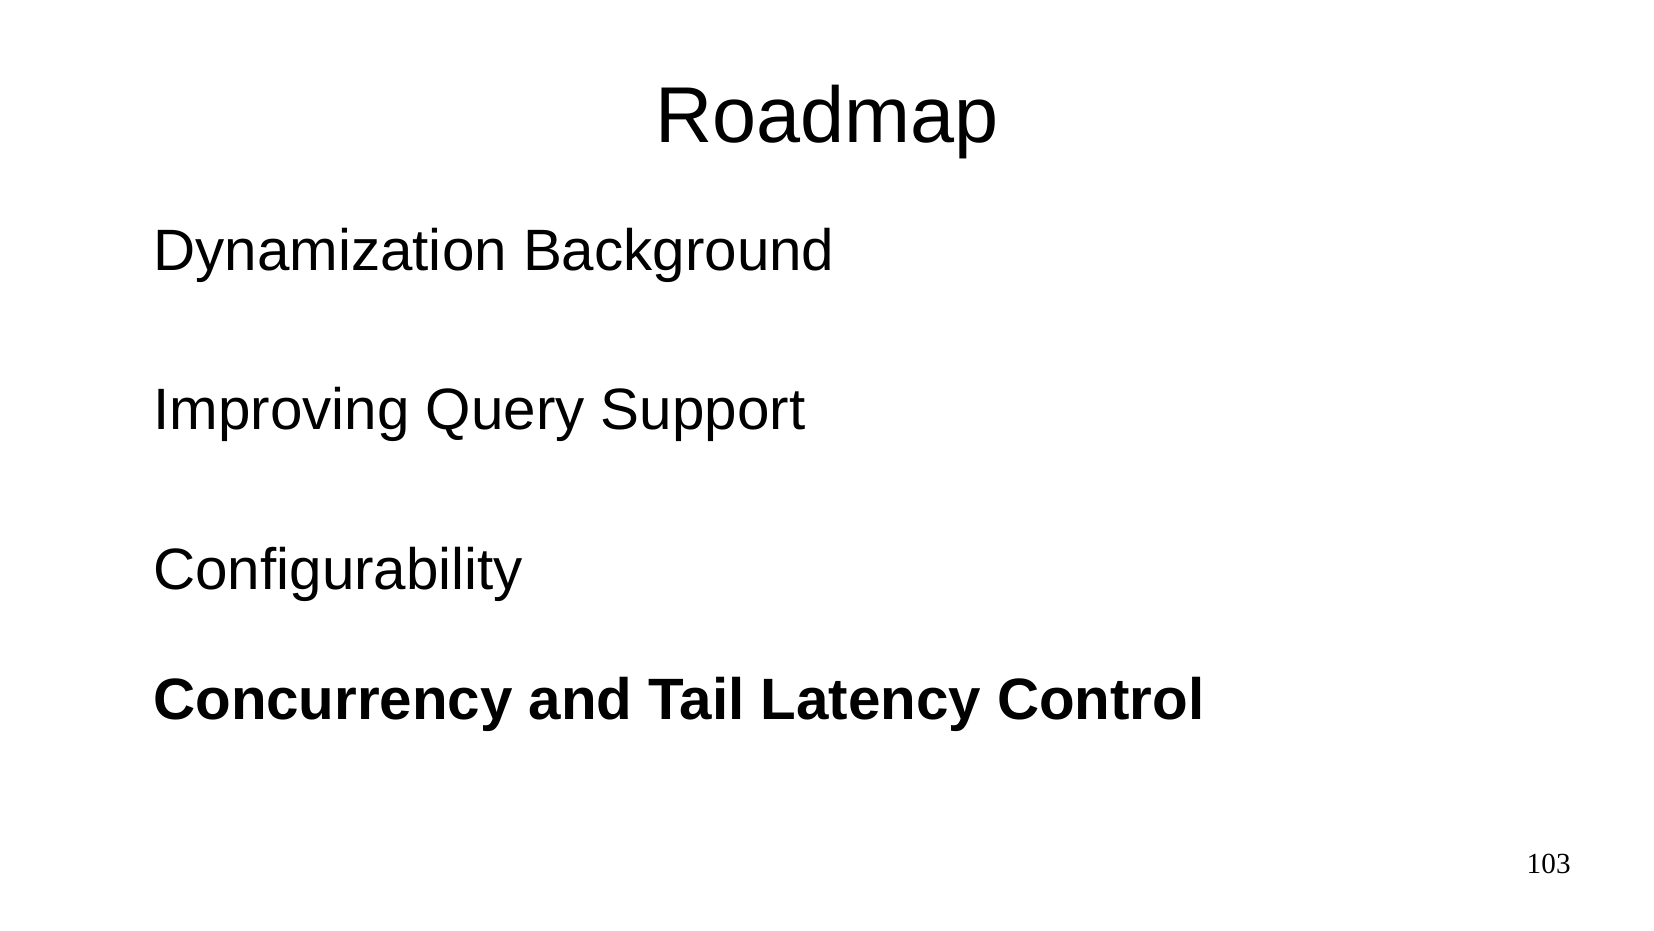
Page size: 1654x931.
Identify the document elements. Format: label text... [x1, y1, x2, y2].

title Roadmap [82, 37, 1571, 193]
list Dynamization Background Improving Query Support Configurability Concurrency and Tail Latency Control [82, 217, 1571, 758]
